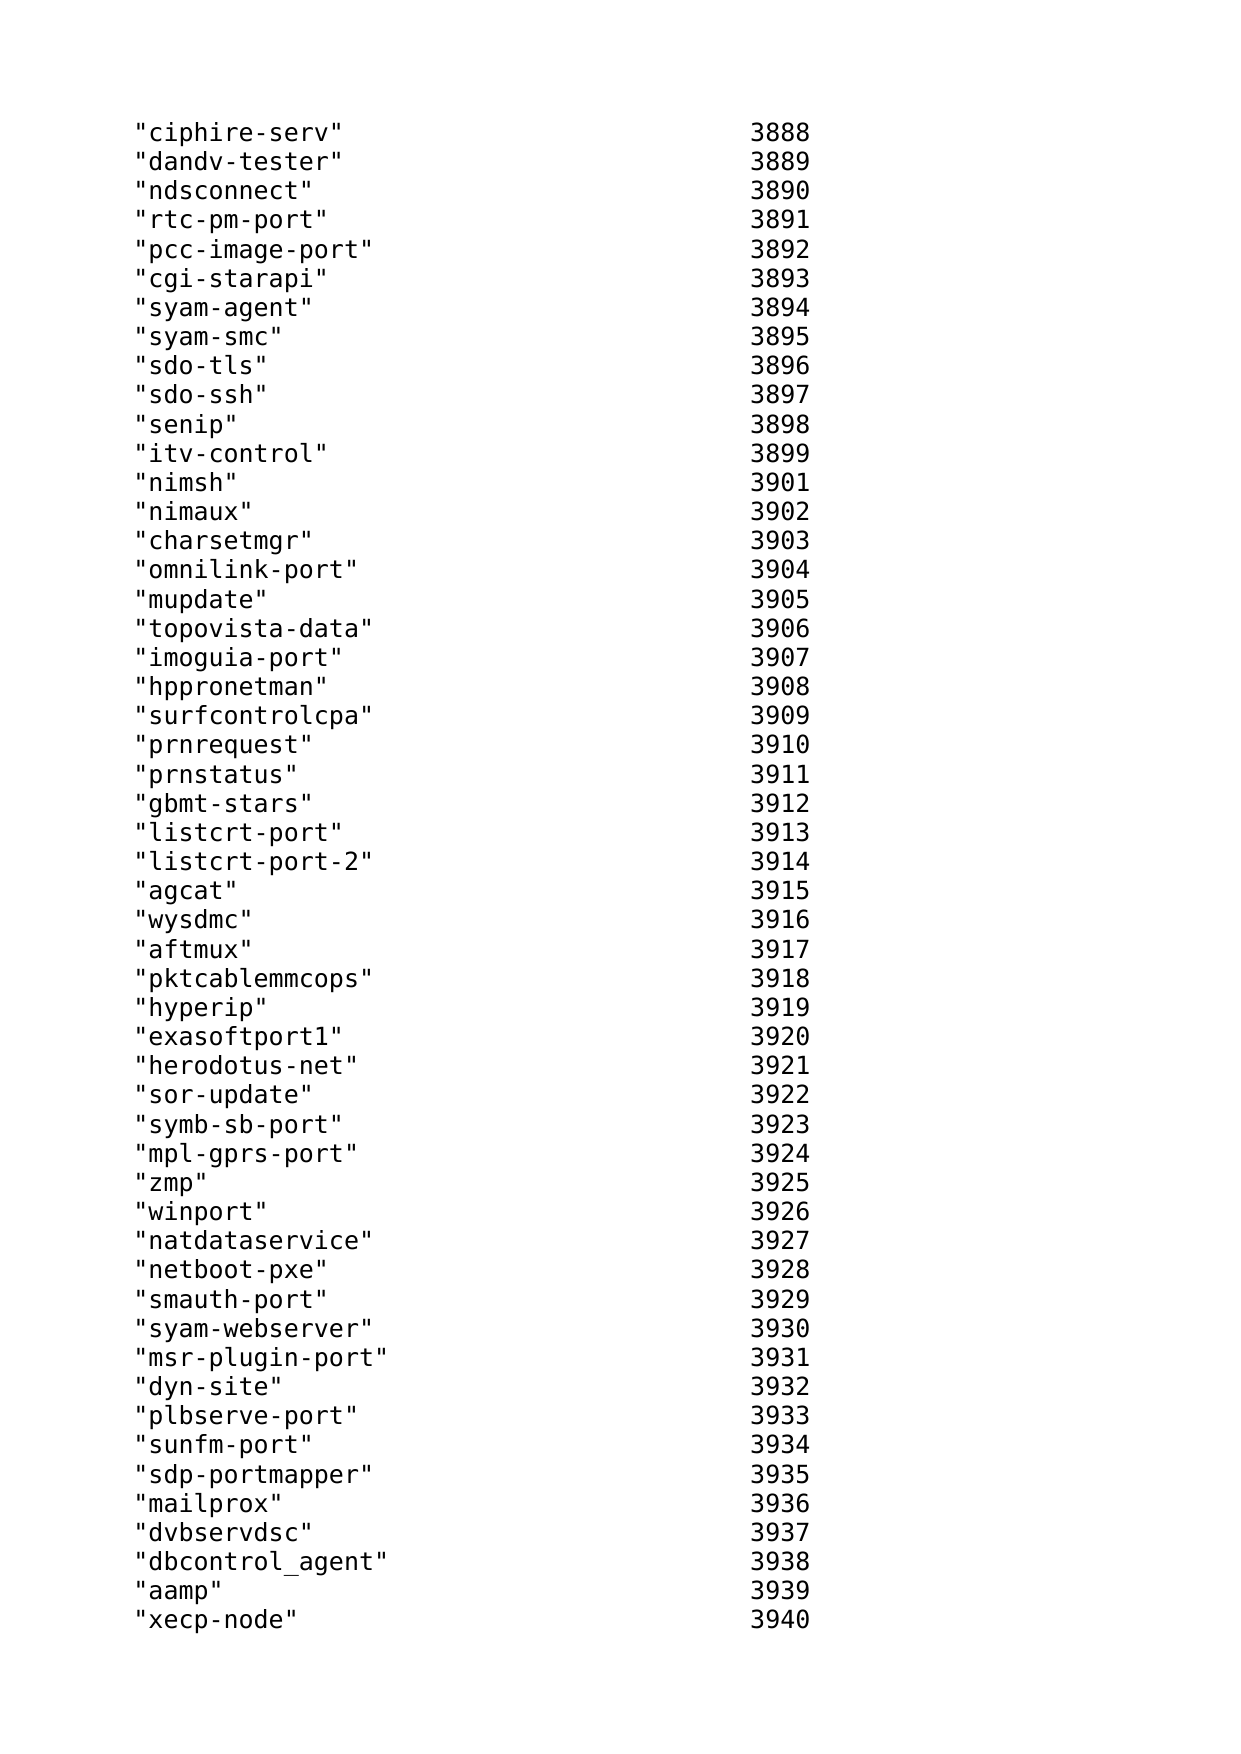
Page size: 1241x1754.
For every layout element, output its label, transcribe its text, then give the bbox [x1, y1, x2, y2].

text "ciphire-serv" 3888 "dandv-tester" 3889 "ndsconnect" 3890 "rtc-pm-port" 3891 "pcc-image-port" 3892 "cgi-starapi" 3893 "syam-agent" 3894 "syam-smc" 3895 "sdo-tls" 3896 "sdo-ssh" 3897 "senip" 3898 "itv-control" 3899 "nimsh" 3901 "nimaux" 3902 "charsetmgr" 3903 "omnilink-port" 3904 "mupdate" 3905 "topovista-data" 3906 "imoguia-port" 3907 "hppronetman" 3908 "surfcontrolcpa" 3909 "prnrequest" 3910 "prnstatus" 3911 "gbmt-stars" 3912 "listcrt-port" 3913 "listcrt-port-2" 3914 "agcat" 3915 "wysdmc" 3916 "aftmux" 3917 "pktcablemmcops" 3918 "hyperip" 3919 "exasoftport1" 3920 "herodotus-net" 3921 "sor-update" 3922 "symb-sb-port" 3923 "mpl-gprs-port" 3924 "zmp" 3925 "winport" 3926 "natdataservice" 3927 "netboot-pxe" 3928 "smauth-port" 3929 "syam-webserver" 3930 "msr-plugin-port" 3931 "dyn-site" 3932 "plbserve-port" 3933 "sunfm-port" 3934 "sdp-portmapper" 3935 "mailprox" 3936 "dvbservdsc" 3937 "dbcontrol_agent" 3938 "aamp" 3939 "xecp-node" 3940 [118, 118, 1122, 1635]
